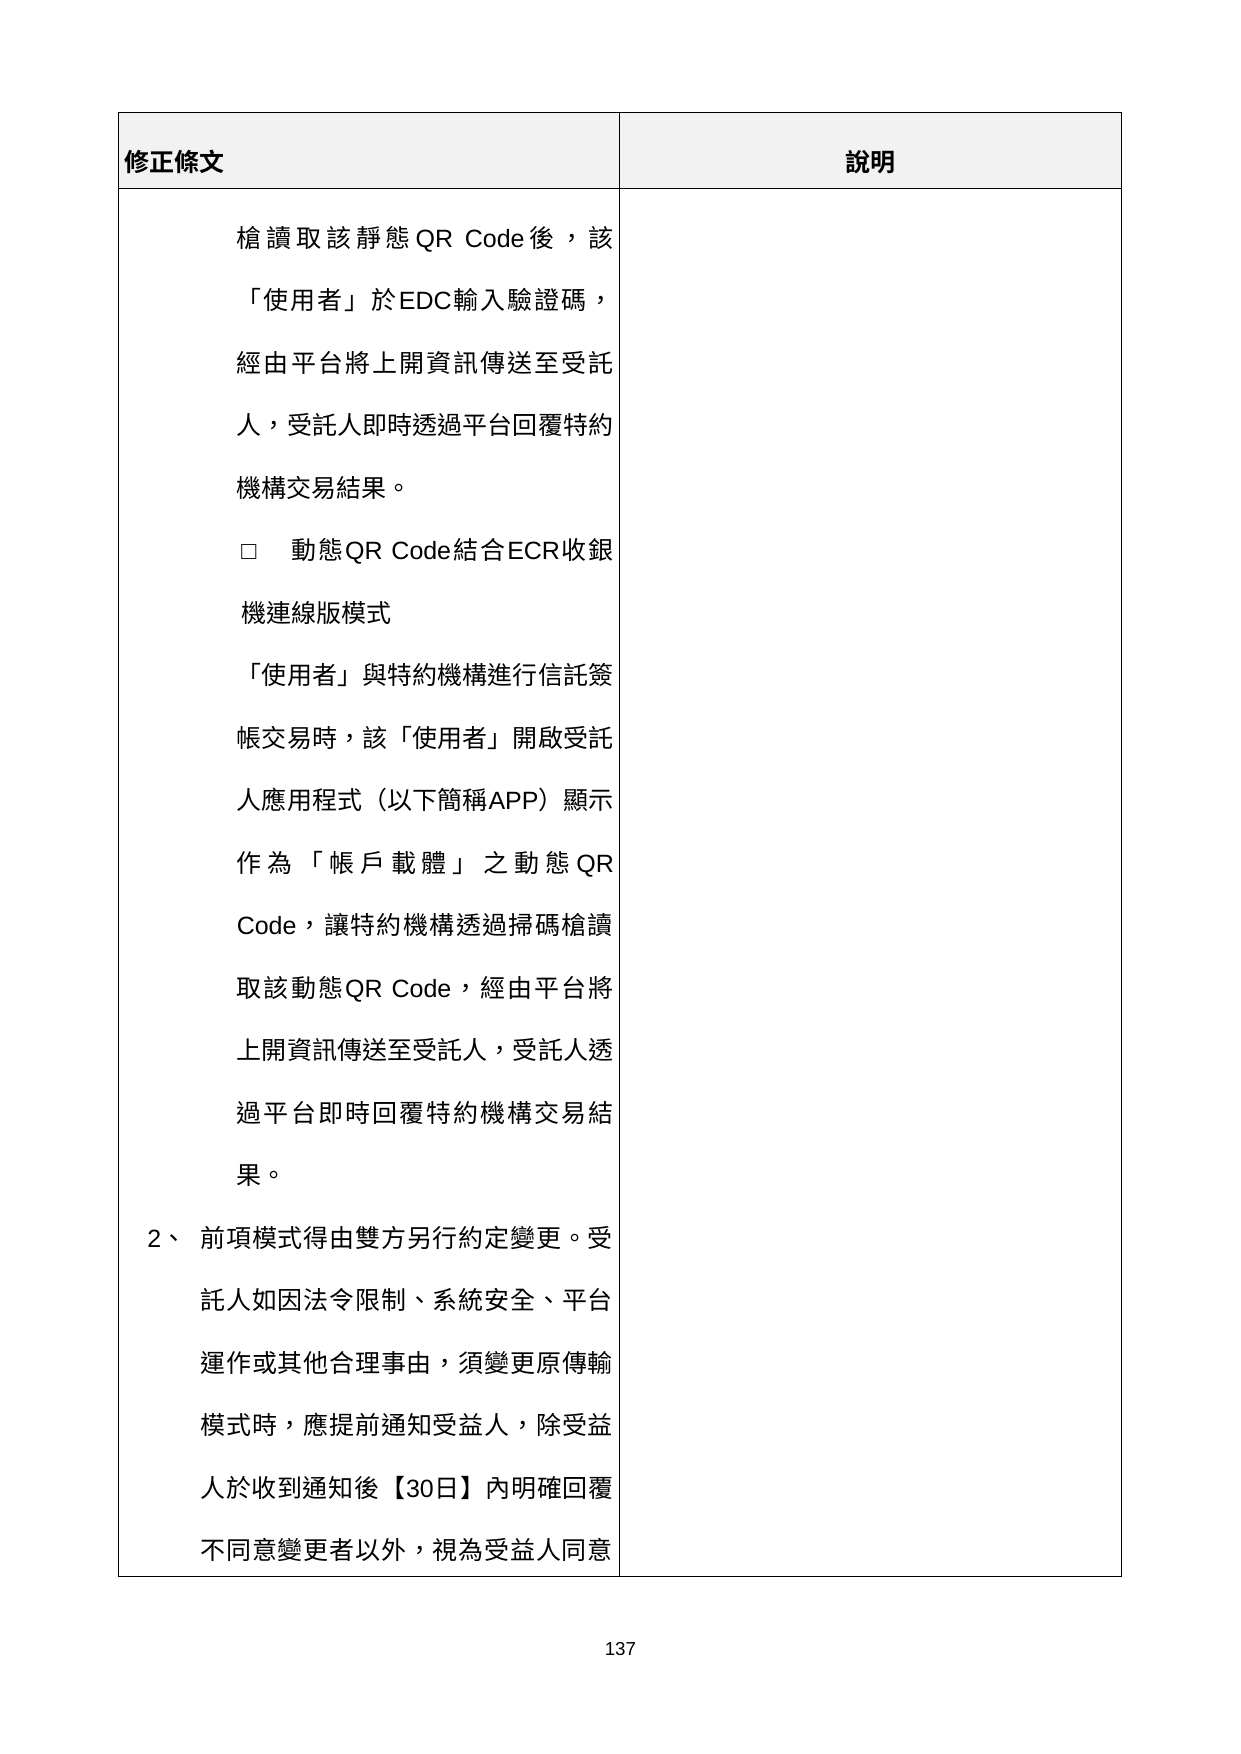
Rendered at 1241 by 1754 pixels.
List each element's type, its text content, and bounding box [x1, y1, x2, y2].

table_cell [620, 189, 1121, 1576]
table_header 說明 [620, 113, 1121, 188]
table_header 修正條文 [119, 113, 619, 188]
table_cell 槍讀取該靜態QR Code後，該「使用者」於EDC輸入驗證碼，經由平台將上開資訊傳送至受託人，受託人即時透過平台回覆特約機構交易結果。 動態QR Code結合ECR收銀機連線版模式 「使用者」與特約機構進行信託簽帳交易時，該「使用者」開啟受託人應用程式（以下簡稱APP）顯示作為「帳戶載體」之動態QR Code，讓特約機構透過掃碼槍讀取該動態QR Code，經由平台將上開資訊傳送至受託人，受託人透過平台即時回覆特約機構交易結果。 前項模式得由雙方另行約定變更。受託人如因法令限制、系統安全、平台運作或其他合理事由，須變更原傳輸模式時，應提前通知受益人，除受益人於收到通知後【30日】內明確回覆不同意變更者以外，視為受益人同意 [119, 189, 619, 1576]
